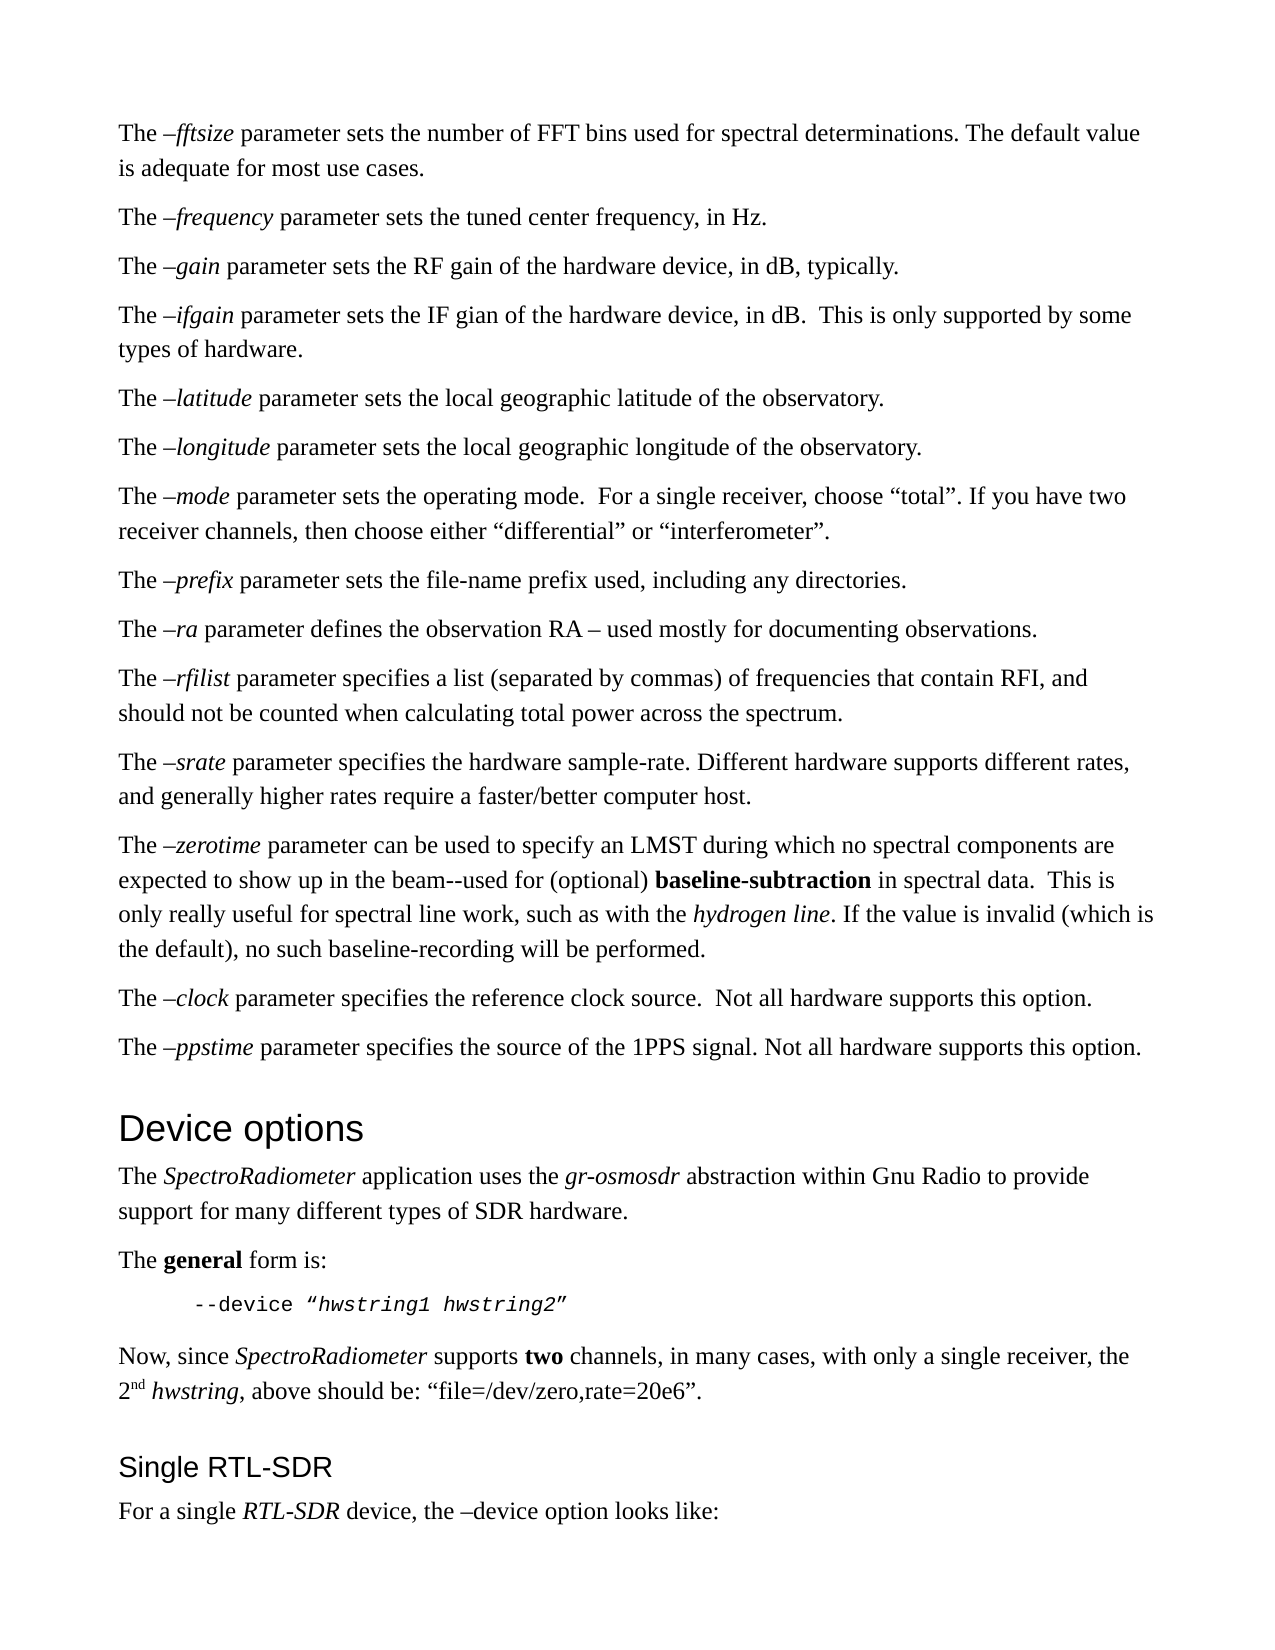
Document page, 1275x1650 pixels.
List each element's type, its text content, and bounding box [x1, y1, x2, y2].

text The –clock parameter specifies the reference clock source. Not all hardware supports this option. [118, 983, 1157, 1011]
text The –ra parameter defines the observation RA – used mostly for documenting observations. [118, 614, 1157, 643]
text The –latitude parameter sets the local geographic latitude of the observatory. [118, 383, 1157, 412]
text The –mode parameter sets the operating mode. For a single receiver, choose “total”. If you have two receiver channels, then choose either “differential” or “interferometer”. [118, 481, 1157, 545]
text The –longitude parameter sets the local geographic longitude of the observatory. [118, 432, 1157, 461]
subtitle Single RTL-SDR [118, 1450, 1157, 1483]
text Now, since SpectroRadiometer supports two channels, in many cases, with only a single receiver, the 2nd hwstring, above should be: “file=/dev/zero,rate=20e6”. [118, 1341, 1157, 1404]
text For a single RTL-SDR device, the –device option looks like: [118, 1496, 1157, 1525]
text The –prefix parameter sets the file-name prefix used, including any directories. [118, 565, 1157, 594]
text The –rfilist parameter specifies a list (separated by commas) of frequencies that contain RFI, and should not be counted when calculating total power across the spectrum. [118, 663, 1157, 726]
text The –zerotime parameter can be used to specify an LMST during which no spectral components are expected to show up in the beam--used for (optional) baseline-subtraction in spectral data. This is only really useful for spectral line work, such as with the hydrogen line. If the value is invalid (which is the default), no such baseline-recording will be performed. [118, 830, 1157, 962]
text The –srate parameter specifies the hardware sample-rate. Different hardware supports different rates, and generally higher rates require a faster/better computer host. [118, 747, 1157, 810]
text The –gain parameter sets the RF gain of the hardware device, in dB, typically. [118, 251, 1157, 279]
text The –ppstime parameter specifies the source of the 1PPS signal. Not all hardware supports this option. [118, 1032, 1157, 1061]
text The SpectroRadiometer application uses the gr-osmosdr abstraction within Gnu Radio to provide support for many different types of SDR hardware. [118, 1161, 1157, 1225]
text The –ifgain parameter sets the IF gian of the hardware device, in dB. This is only supported by some types of hardware. [118, 300, 1157, 363]
text The general form is: [118, 1245, 1157, 1274]
text --device “hwstring1 hwstring2” [193, 1294, 1157, 1318]
subtitle Device options [118, 1106, 1157, 1149]
text The –fftsize parameter sets the number of FFT bins used for spectral determinations. The default value is adequate for most use cases. [118, 118, 1157, 181]
text The –frequency parameter sets the tuned center frequency, in Hz. [118, 202, 1157, 230]
